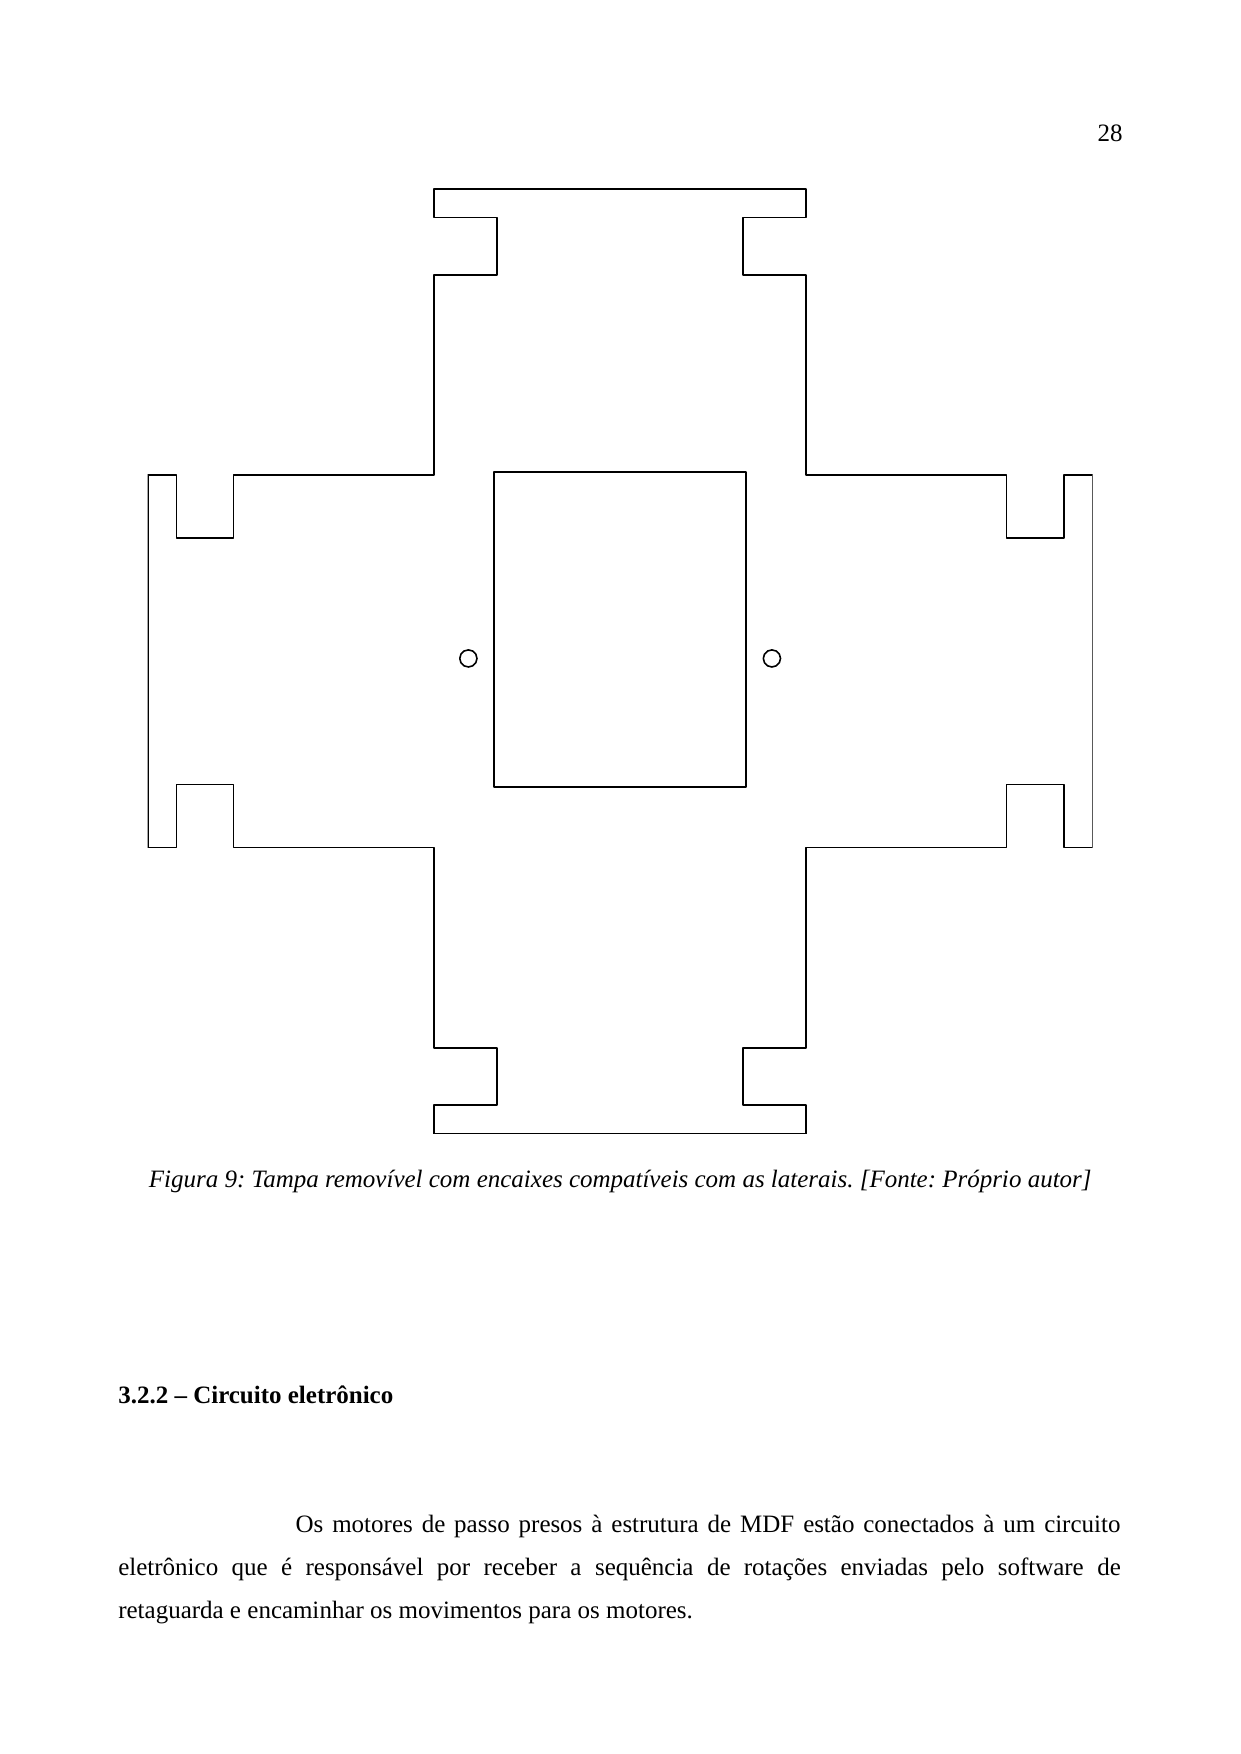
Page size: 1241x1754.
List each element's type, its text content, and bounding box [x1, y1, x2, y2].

text [148, 189, 496, 537]
text 3.2.2 – Circuito eletrônico [118, 1380, 1122, 1409]
text [149, 190, 1092, 1133]
text Figura 9: Tampa removível com encaixes compatíveis com as laterais. [Fonte: Próprio autor] [148, 785, 1093, 1193]
text Os motores de passo presos à estrutura de MDF estão conectados à um circuito eletrônico que é responsável por receber a sequência de rotações enviadas pelo software de retaguarda e encaminhar os movimentos para os motores. [118, 1509, 1122, 1624]
text [744, 189, 1093, 537]
